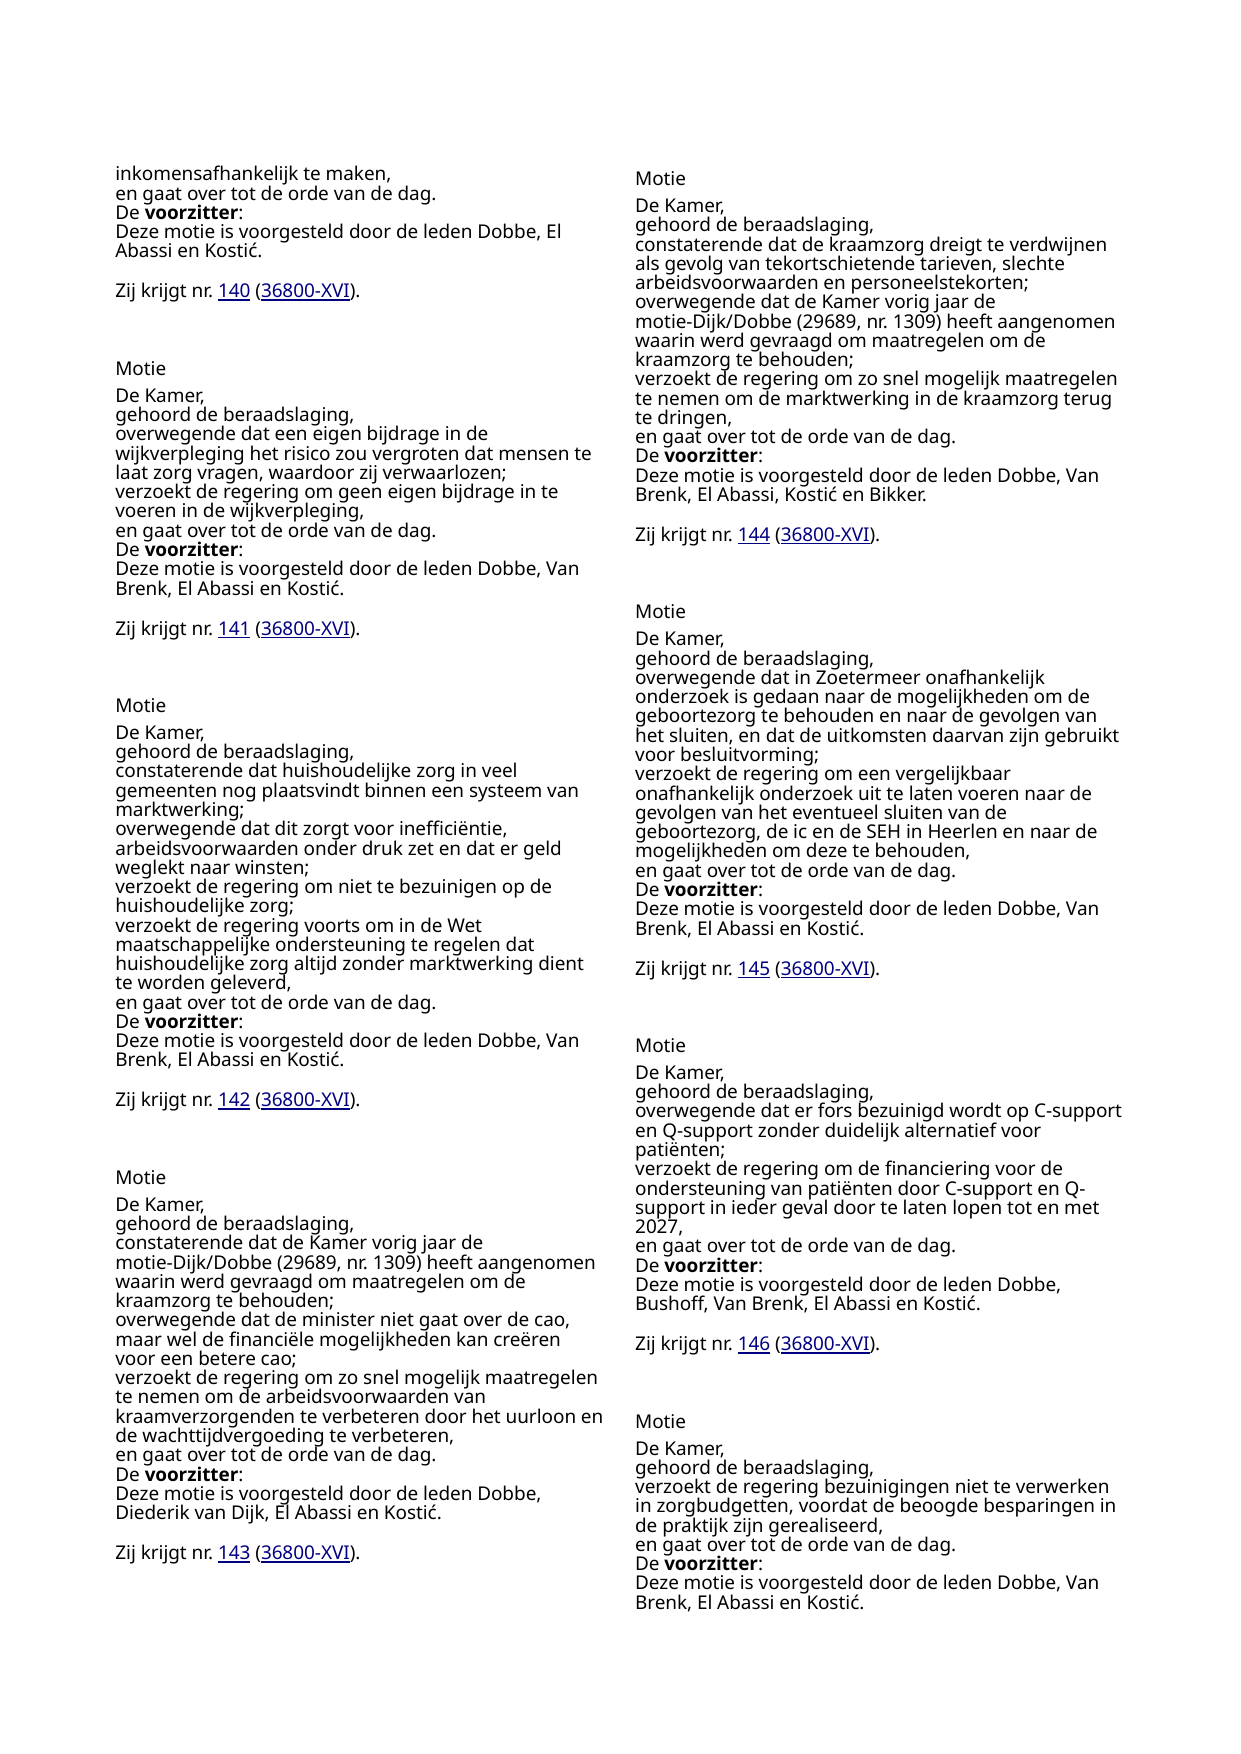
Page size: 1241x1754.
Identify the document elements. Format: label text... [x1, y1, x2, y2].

text Motie [635, 599, 1125, 624]
text De Kamer, [635, 1064, 1125, 1083]
text Deze motie is voorgesteld door de leden Dobbe, Van Brenk, El Abassi, Kostić en Bikker. [635, 467, 1125, 505]
text De Kamer, [115, 387, 605, 406]
text verzoekt de regering om de financiering voor de ondersteuning van patiënten door C-support en Q-support in ieder geval door te laten lopen tot en met 2027, [635, 1160, 1125, 1237]
text verzoekt de regering om niet te bezuinigen op de huishoudelijke zorg; [115, 878, 605, 917]
text Zij krijgt nr. 146 (36800-XVI). [635, 1335, 1125, 1354]
text De voorzitter: [115, 204, 605, 223]
text Deze motie is voorgesteld door de leden Dobbe, Diederik van Dijk, El Abassi en Kostić. [115, 1485, 605, 1523]
text gehoord de beraadslaging, [115, 1215, 605, 1234]
text en gaat over tot de orde van de dag. [635, 428, 1125, 447]
text Deze motie is voorgesteld door de leden Dobbe, Bushoff, Van Brenk, El Abassi en Kostić. [635, 1276, 1125, 1314]
text verzoekt de regering om zo snel mogelijk maatregelen te nemen om de marktwerking in de kraamzorg terug te dringen, [635, 370, 1125, 428]
text constaterende dat huishoudelijke zorg in veel gemeenten nog plaatsvindt binnen een systeem van marktwerking; [115, 762, 605, 820]
text Zij krijgt nr. 142 (36800-XVI). [115, 1091, 605, 1111]
text Zij krijgt nr. 145 (36800-XVI). [635, 959, 1125, 979]
text De voorzitter: [115, 541, 605, 560]
text Motie [635, 1408, 1125, 1433]
text De Kamer, [635, 197, 1125, 216]
text Motie [115, 1164, 605, 1190]
text constaterende dat de kraamzorg dreigt te verdwijnen als gevolg van tekortschietende tarieven, slechte arbeidsvoorwaarden en personeelstekorten; [635, 236, 1125, 293]
text De voorzitter: [635, 881, 1125, 900]
text en gaat over tot de orde van de dag. [635, 862, 1125, 881]
text gehoord de beraadslaging, [115, 743, 605, 762]
text Zij krijgt nr. 143 (36800-XVI). [115, 1544, 605, 1563]
text De Kamer, [115, 724, 605, 743]
text gehoord de beraadslaging, [635, 1083, 1125, 1102]
text overwegende dat dit zorgt voor inefficiëntie, arbeidsvoorwaarden onder druk zet en dat er geld weglekt naar winsten; [115, 820, 605, 878]
text en gaat over tot de orde van de dag. [115, 522, 605, 541]
text De voorzitter: [635, 1555, 1125, 1574]
text verzoekt de regering om een vergelijkbaar onafhankelijk onderzoek uit te laten voeren naar de gevolgen van het eventueel sluiten van de geboortezorg, de ic en de SEH in Heerlen en naar de mogelijkheden om deze te behouden, [635, 765, 1125, 862]
text Motie [115, 692, 605, 718]
text Deze motie is voorgesteld door de leden Dobbe, Van Brenk, El Abassi en Kostić. [635, 900, 1125, 939]
text Zij krijgt nr. 141 (36800-XVI). [115, 619, 605, 639]
text Motie [115, 355, 605, 381]
text overwegende dat een eigen bijdrage in de wijkverpleging het risico zou vergroten dat mensen te laat zorg vragen, waardoor zij verwaarlozen; [115, 425, 605, 483]
text gehoord de beraadslaging, [635, 1459, 1125, 1478]
text Deze motie is voorgesteld door de leden Dobbe, El Abassi en Kostić. [115, 223, 605, 262]
text overwegende dat in Zoetermeer onafhankelijk onderzoek is gedaan naar de mogelijkheden om de geboortezorg te behouden en naar de gevolgen van het sluiten, en dat de uitkomsten daarvan zijn gebruikt voor besluitvorming; [635, 669, 1125, 765]
text en gaat over tot de orde van de dag. [635, 1237, 1125, 1257]
text verzoekt de regering om zo snel mogelijk maatregelen te nemen om de arbeidsvoorwaarden van kraamverzorgenden te verbeteren door het uurloon en de wachttijdvergoeding te verbeteren, [115, 1369, 605, 1446]
text en gaat over tot de orde van de dag. [115, 1446, 605, 1466]
text De voorzitter: [635, 447, 1125, 467]
text gehoord de beraadslaging, [115, 406, 605, 425]
text Motie [635, 1032, 1125, 1058]
text De voorzitter: [115, 1466, 605, 1485]
text verzoekt de regering voorts om in de Wet maatschappelijke ondersteuning te regelen dat huishoudelijke zorg altijd zonder marktwerking dient te worden geleverd, [115, 917, 605, 994]
text De voorzitter: [115, 1013, 605, 1032]
text De Kamer, [635, 630, 1125, 650]
text verzoekt de regering bezuinigingen niet te verwerken in zorgbudgetten, voordat de beoogde besparingen in de praktijk zijn gerealiseerd, [635, 1478, 1125, 1536]
text Deze motie is voorgesteld door de leden Dobbe, Van Brenk, El Abassi en Kostić. [635, 1574, 1125, 1613]
text Deze motie is voorgesteld door de leden Dobbe, Van Brenk, El Abassi en Kostić. [115, 560, 605, 599]
text gehoord de beraadslaging, [635, 650, 1125, 669]
text Deze motie is voorgesteld door de leden Dobbe, Van Brenk, El Abassi en Kostić. [115, 1032, 605, 1071]
text De Kamer, [115, 1196, 605, 1215]
text en gaat over tot de orde van de dag. [635, 1536, 1125, 1555]
text Zij krijgt nr. 144 (36800-XVI). [635, 526, 1125, 545]
text Motie [635, 165, 1125, 191]
text De Kamer, [635, 1439, 1125, 1459]
text en gaat over tot de orde van de dag. [115, 184, 605, 204]
text De voorzitter: [635, 1257, 1125, 1276]
text gehoord de beraadslaging, [635, 216, 1125, 236]
text en gaat over tot de orde van de dag. [115, 994, 605, 1013]
text overwegende dat de Kamer vorig jaar de motie-Dijk/Dobbe (29689, nr. 1309) heeft aangenomen waarin werd gevraagd om maatregelen om de kraamzorg te behouden; [635, 293, 1125, 370]
text constaterende dat de Kamer vorig jaar de motie-Dijk/Dobbe (29689, nr. 1309) heeft aangenomen waarin werd gevraagd om maatregelen om de kraamzorg te behouden; [115, 1234, 605, 1311]
text Zij krijgt nr. 140 (36800-XVI). [115, 282, 605, 302]
text overwegende dat er fors bezuinigd wordt op C-support en Q-support zonder duidelijk alternatief voor patiënten; [635, 1102, 1125, 1160]
text overwegende dat de minister niet gaat over de cao, maar wel de financiële mogelijkheden kan creëren voor een betere cao; [115, 1311, 605, 1369]
text verzoekt de regering om geen eigen bijdrage in te voeren in de wijkverpleging, [115, 483, 605, 522]
text inkomensafhankelijk te maken, [115, 165, 605, 184]
